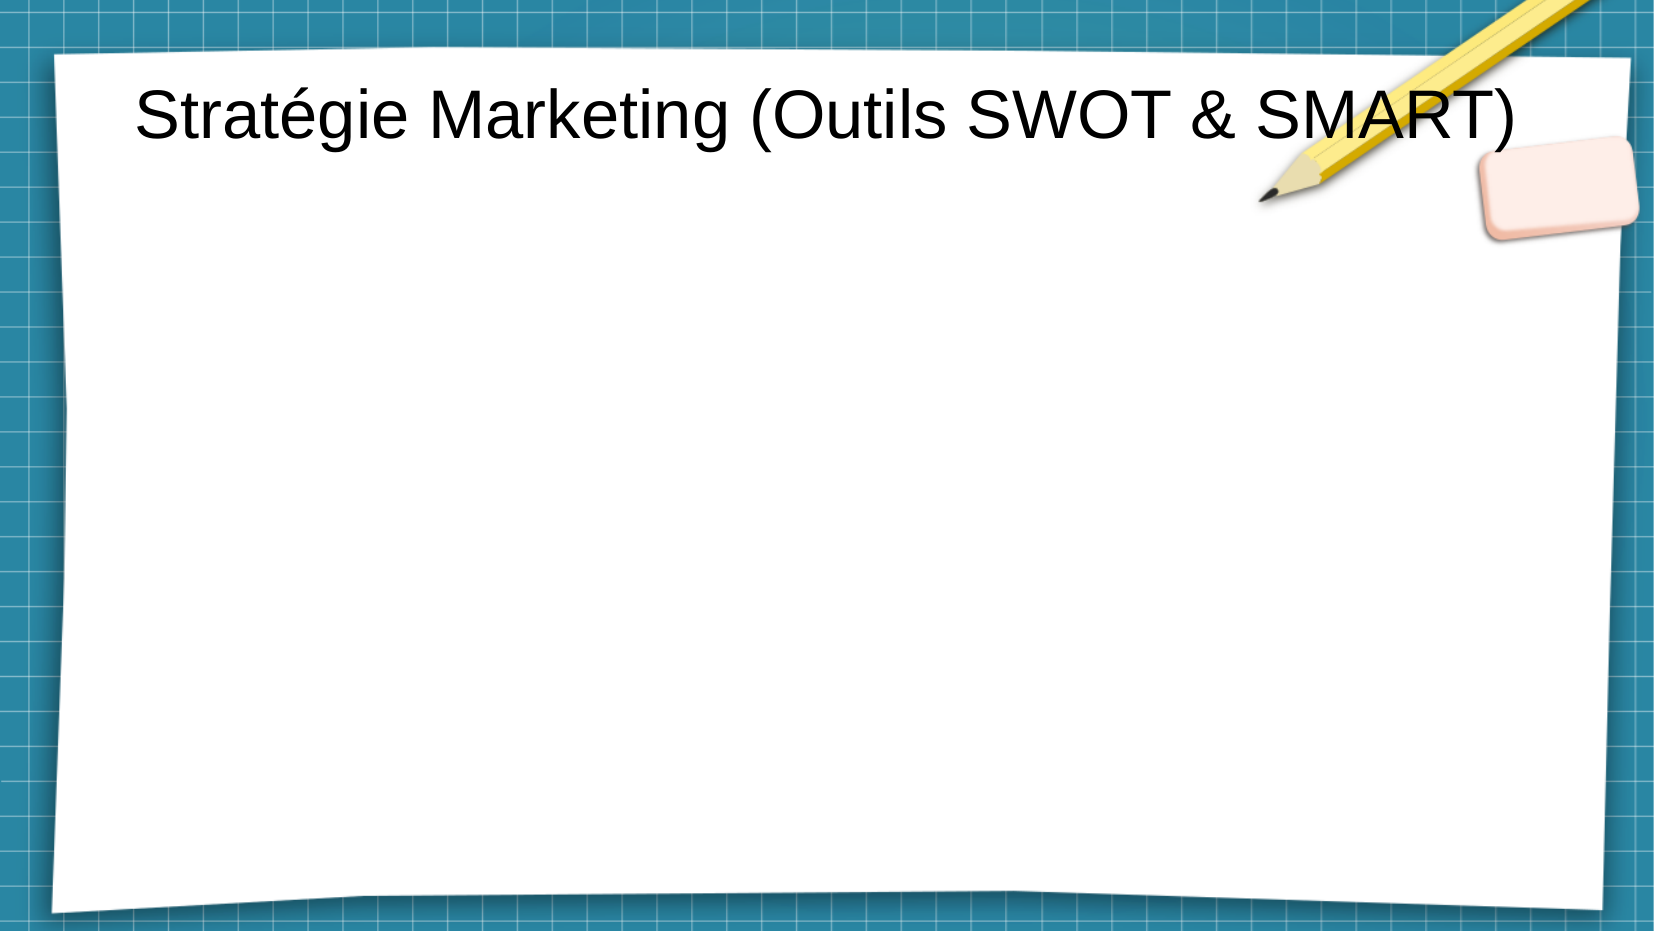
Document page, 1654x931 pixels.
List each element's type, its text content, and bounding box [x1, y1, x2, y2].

picture [0, 0, 1654, 931]
title Stratégie Marketing (Outils SWOT & SMART) [82, 37, 1571, 193]
